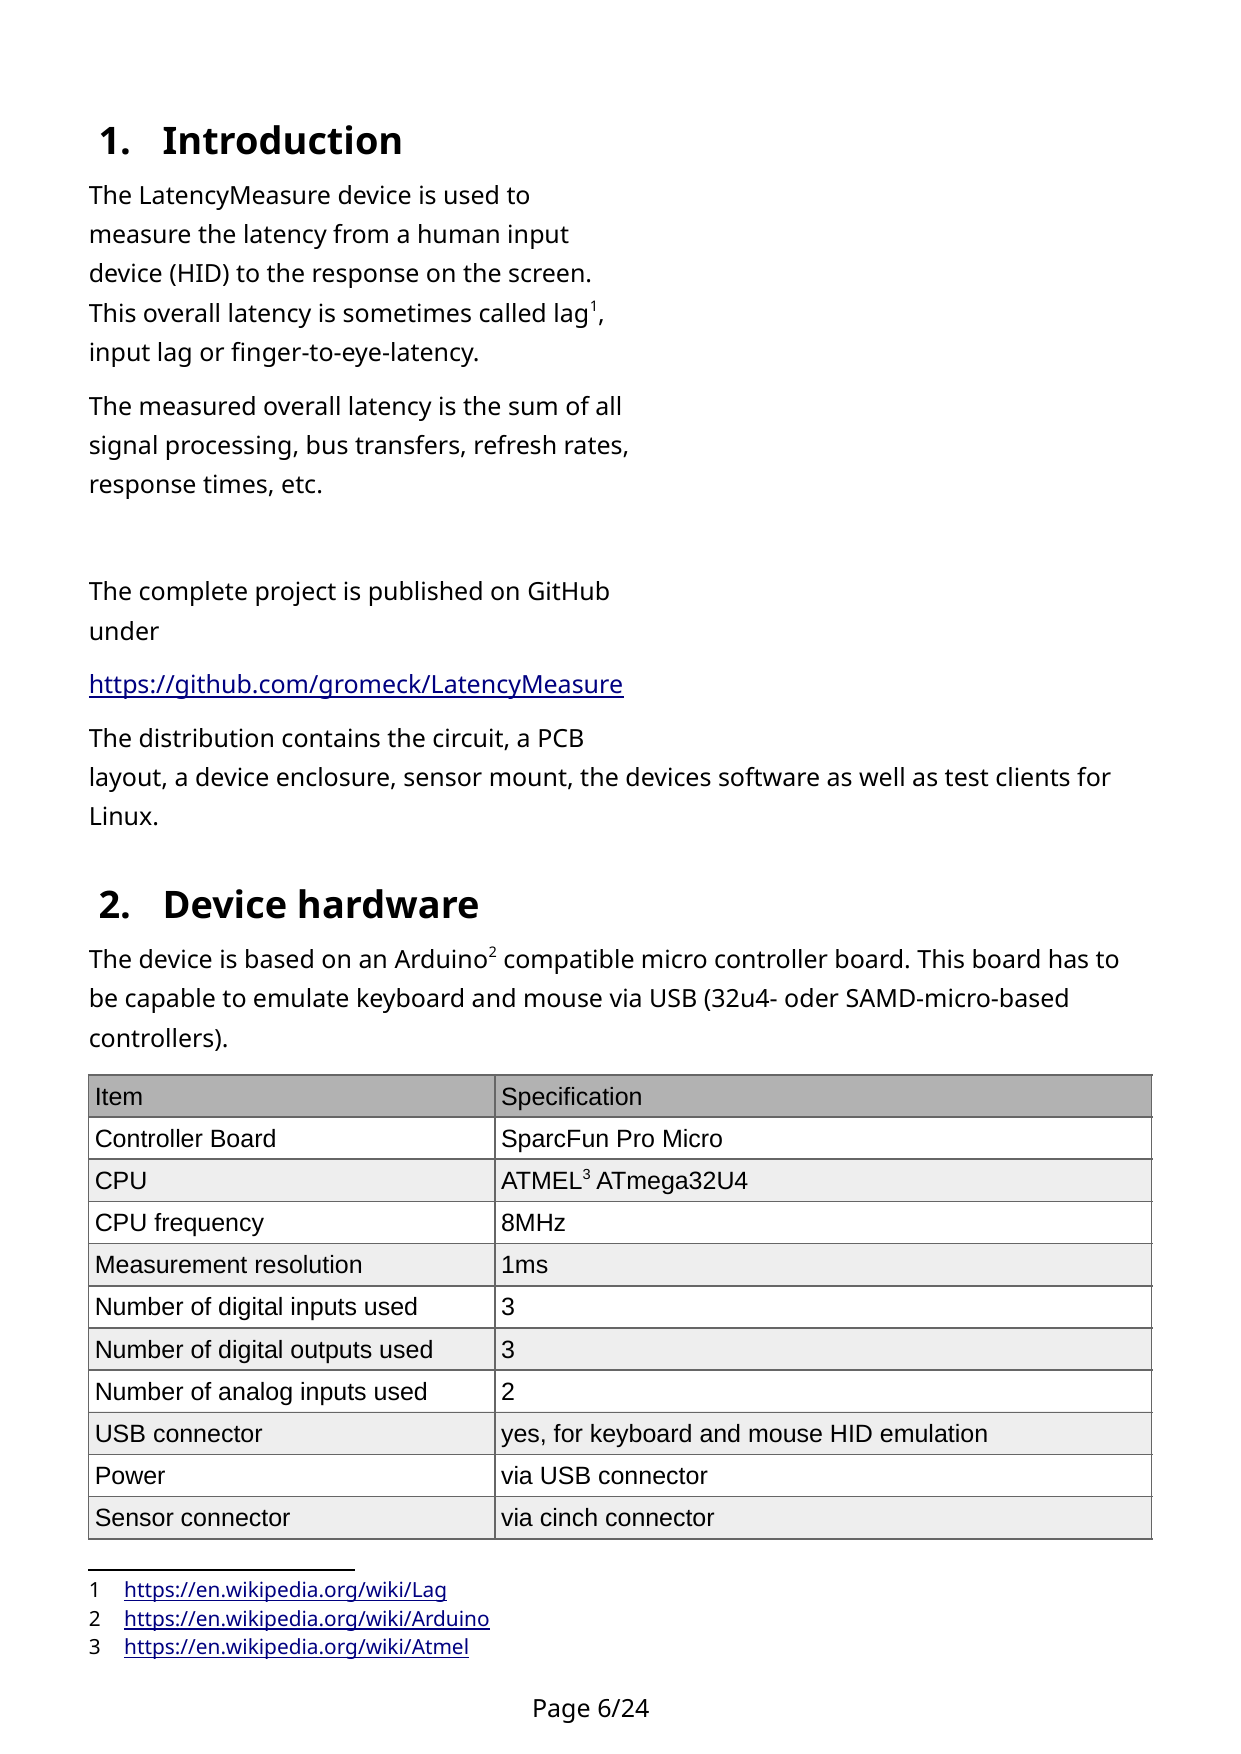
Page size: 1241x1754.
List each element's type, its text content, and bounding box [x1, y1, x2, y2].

table_cell 8MHz [496, 1202, 1151, 1243]
text The measured overall latency is the sum of all signal processing, bus transfers, refresh rates, response times, etc. [88, 388, 1152, 501]
table_cell 3 [496, 1329, 1151, 1369]
table_cell via cinch connector [496, 1497, 1151, 1538]
table_cell USB connector [89, 1413, 494, 1454]
text The device is based on an Arduino compatible micro controller board. This board has to be capable to emulate keyboard and mouse via USB (32u4- oder SAMD-micro-based controllers). [88, 942, 1152, 1054]
table_header Item [89, 1076, 494, 1116]
table_cell CPU frequency [89, 1202, 494, 1243]
text https://en.wikipedia.org/wiki/Arduino [88, 1604, 1152, 1632]
table_cell Controller Board [89, 1118, 494, 1158]
table_cell via USB connector [496, 1455, 1151, 1496]
table_cell Sensor connector [89, 1497, 494, 1538]
text https://github.com/gromeck/LatencyMeasure [88, 667, 1152, 701]
table_cell SparcFun Pro Micro [496, 1118, 1151, 1158]
text https://en.wikipedia.org/wiki/Lag [88, 1576, 1152, 1604]
table_header Specification [496, 1076, 1151, 1116]
text The complete project is published on GitHub under [88, 574, 1152, 647]
table_cell ATMEL ATmega32U4 [496, 1160, 1151, 1201]
table_cell 2 [496, 1371, 1151, 1411]
table_cell 3 [496, 1287, 1151, 1327]
text The distribution contains the circuit, a PCB layout, a device enclosure, sensor mount, the devices software as well as test clients for Linux. [88, 721, 1152, 833]
text The LatencyMeasure device is used to measure the latency from a human input device (HID) to the response on the screen. This overall latency is sometimes called lag, input lag or finger-to-eye-latency. [88, 178, 1152, 368]
table_cell Power [89, 1455, 494, 1496]
table_cell Number of digital inputs used [89, 1287, 494, 1327]
subtitle Introduction [88, 113, 1152, 165]
subtitle Device hardware [88, 878, 1152, 929]
table_cell CPU [89, 1160, 494, 1201]
table_cell Number of analog inputs used [89, 1371, 494, 1411]
table_cell Number of digital outputs used [89, 1329, 494, 1369]
table_cell 1ms [496, 1244, 1151, 1285]
table_cell yes, for keyboard and mouse HID emulation [496, 1413, 1151, 1454]
table_cell Measurement resolution [89, 1244, 494, 1285]
